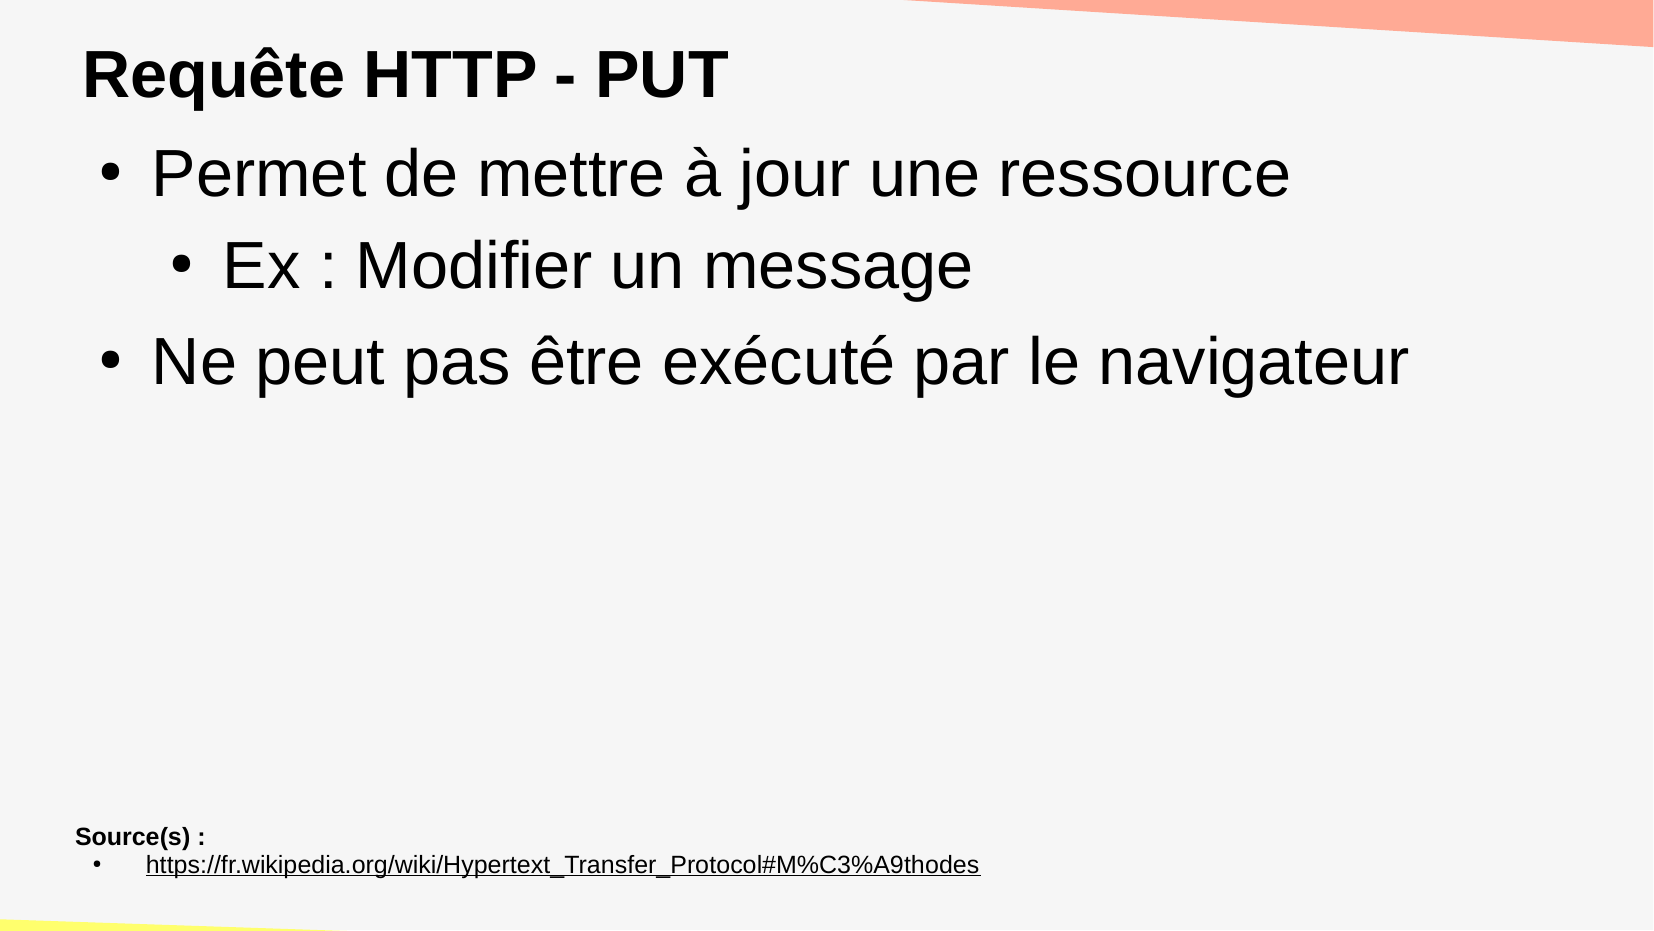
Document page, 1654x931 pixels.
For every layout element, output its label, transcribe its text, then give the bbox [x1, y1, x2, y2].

text_box [0, 919, 347, 931]
text_box [903, 0, 1654, 48]
list Permet de mettre à jour une ressource Ex : Modifier un message Ne peut pas être exécuté par le navigateur [80, 135, 1620, 621]
text_box Source(s) : https://fr.wikipedia.org/wiki/Hypertext_Transfer_Protocol#M%C3%A9thodes [60, 815, 1546, 929]
title Requête HTTP - PUT [82, 37, 1571, 114]
